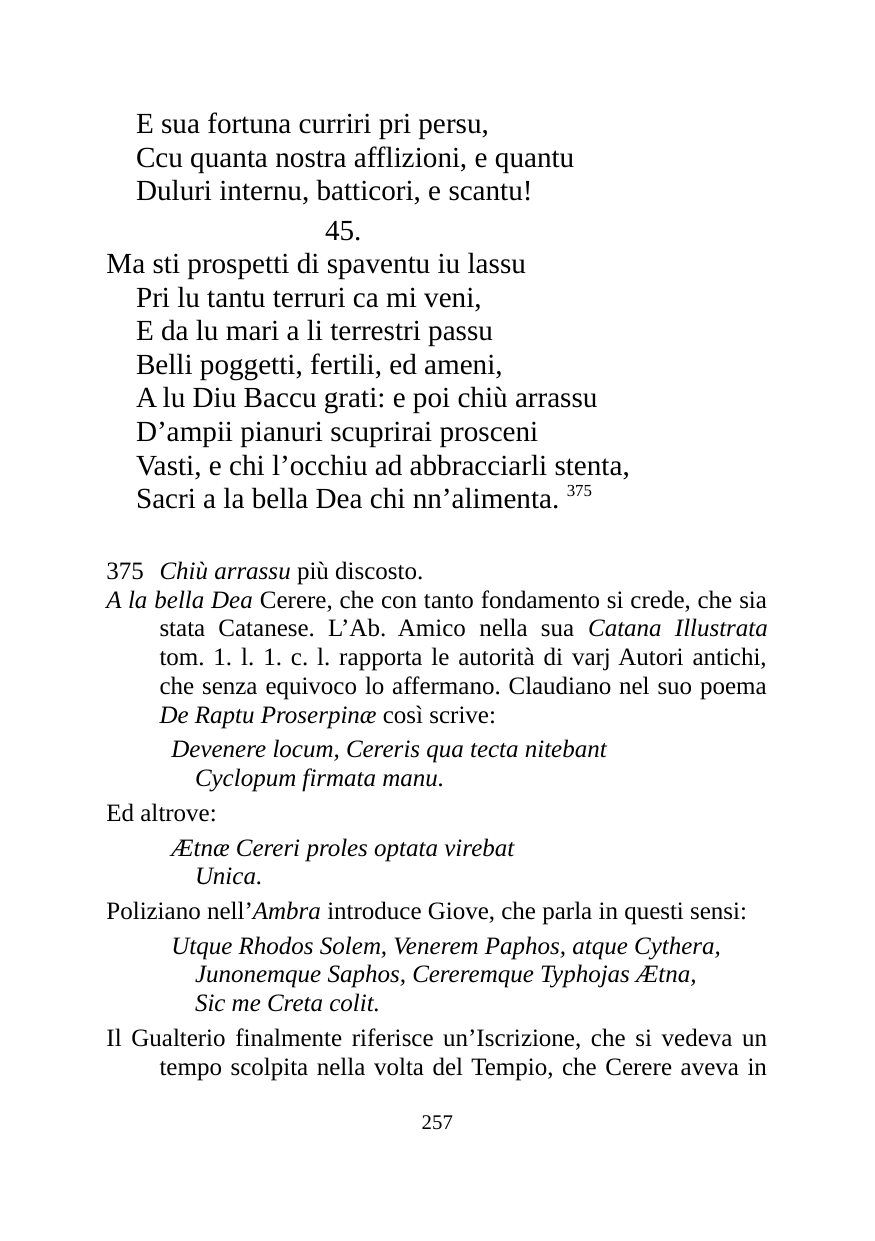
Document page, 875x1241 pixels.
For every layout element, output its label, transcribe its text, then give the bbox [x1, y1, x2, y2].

text A la bella Dea Cerere, che con tanto fondamento si crede, che sia stata Catanese. L’Ab. Amico nella sua Catana Illustrata tom. 1. l. 1. c. l. rapporta le autorità di varj Autori antichi, che senza equivoco lo affermano. Claudiano nel suo poema De Raptu Proserpinæ così scrive: [106, 585, 768, 728]
text 45. [325, 213, 768, 246]
text Ed altrove: [106, 798, 768, 827]
text Devenere locum, Cereris qua tecta nitebant Cyclopum firmata manu. [171, 734, 768, 792]
text Ætnæ Cereri proles optata virebat Unica. [171, 833, 768, 890]
text E sua fortuna curriri pri persu, Ccu quanta nostra afflizioni, e quantu Duluri internu, batticori, e scantu! [106, 106, 768, 207]
text Chiù arrassu più discosto. [106, 556, 768, 585]
text Ma sti prospetti di spaventu iu lassu Pri lu tantu terruri ca mi veni, E da lu mari a li terrestri passu Belli poggetti, fertili, ed ameni, A lu Diu Baccu grati: e poi chiù arrassu D’ampii pianuri scuprirai prosceni Vasti, e chi l’occhiu ad abbracciarli stenta, Sacri a la bella Dea chi nn’alimenta. [106, 246, 768, 515]
text Poliziano nell’Ambra introduce Giove, che parla in questi sensi: [106, 896, 768, 925]
text Il Gualterio finalmente riferisce un’Iscrizione, che si vedeva un tempo scolpita nella volta del Tempio, che Cerere aveva in [106, 1023, 768, 1080]
text Utque Rhodos Solem, Venerem Paphos, atque Cythera, Junonemque Saphos, Cereremque Typhojas Ætna, Sic me Creta colit. [171, 931, 768, 1017]
